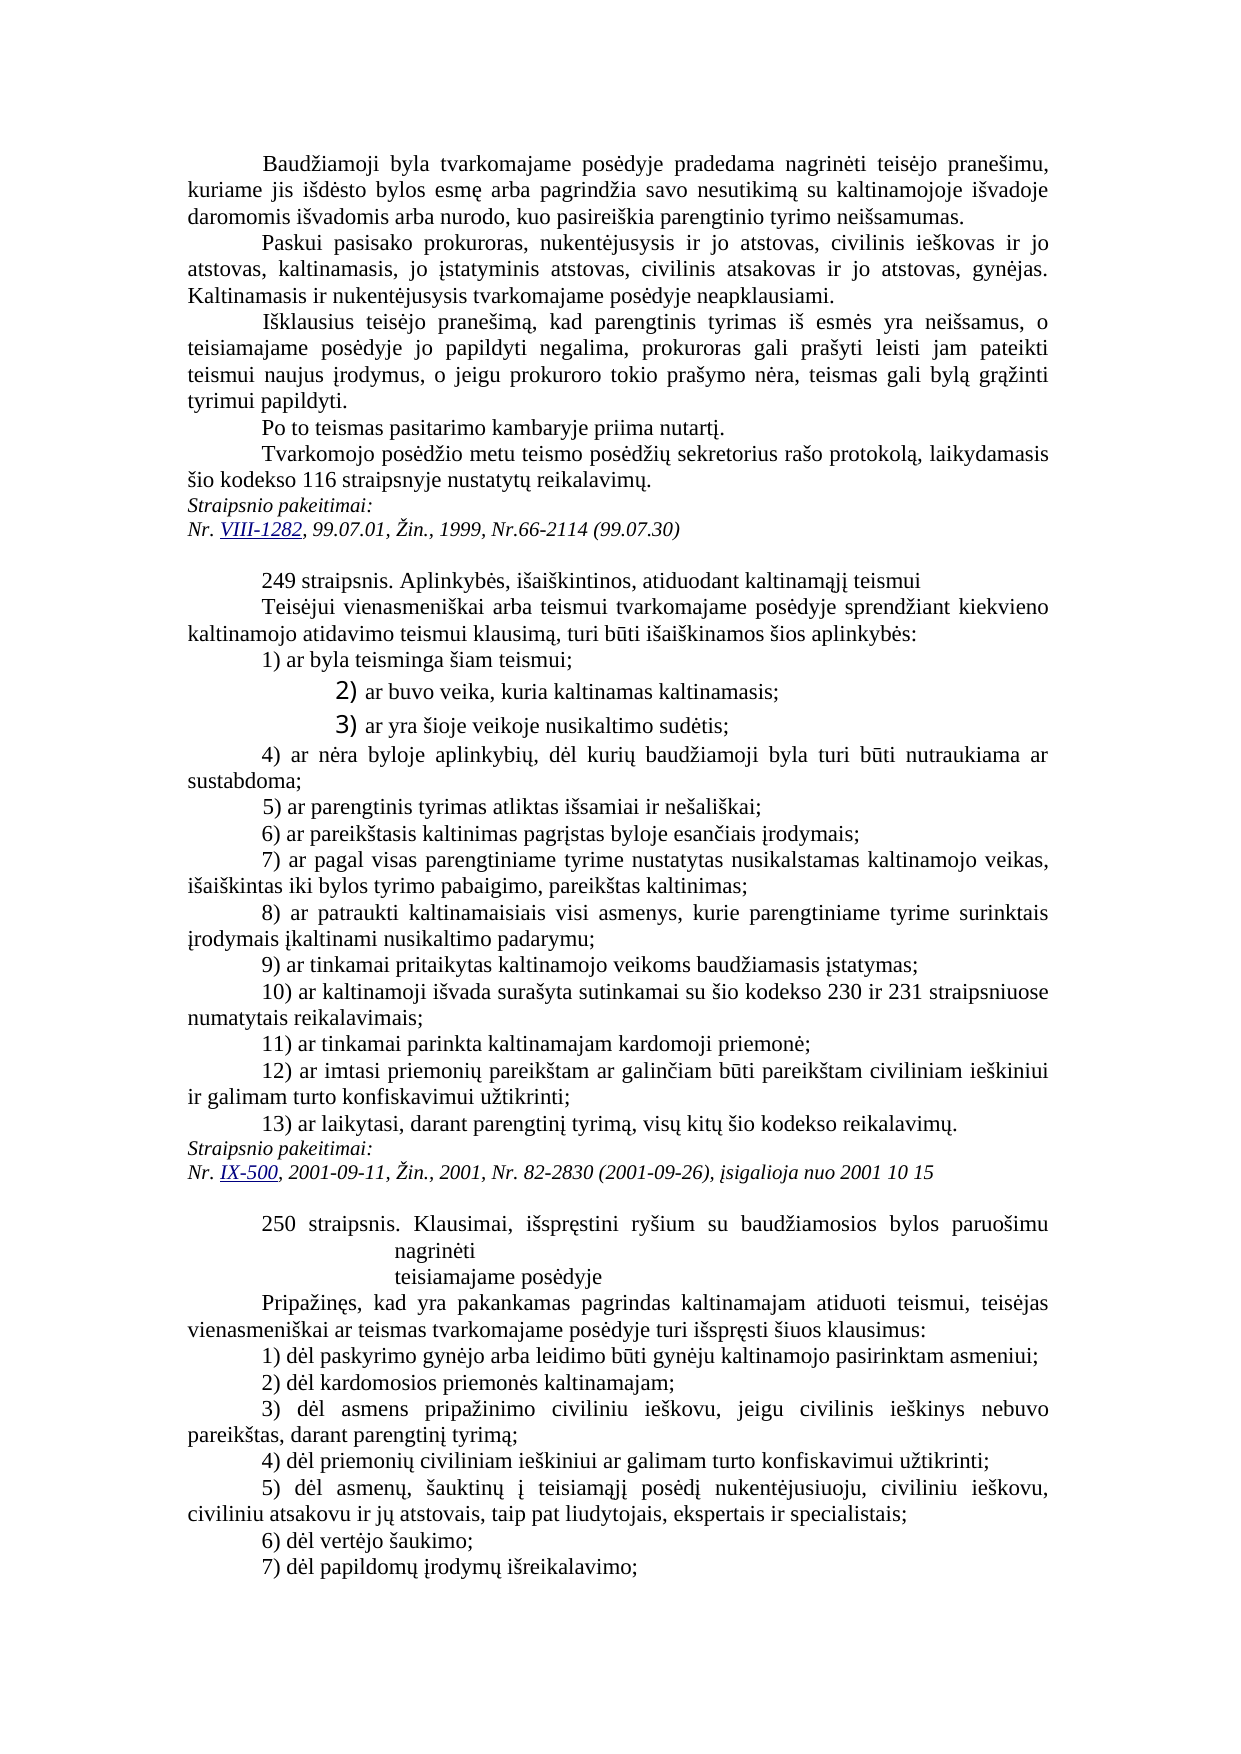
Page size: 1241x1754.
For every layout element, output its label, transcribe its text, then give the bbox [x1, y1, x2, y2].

list ar yra šioje veikoje nusikaltimo sudėtis; [261, 707, 1050, 741]
text 6) ar pareikštasis kaltinimas pagrįstas byloje esančiais įrodymais; [187, 820, 1050, 846]
text 7) ar pagal visas parengtiniame tyrime nustatytas nusikalstamas kaltinamojo veikas, išaiškintas iki bylos tyrimo pabaigimo, pareikštas kaltinimas; [187, 846, 1050, 899]
text Baudžiamoji byla tvarkomajame posėdyje pradedama nagrinėti teisėjo pranešimu, kuriame jis išdėsto bylos esmę arba pagrindžia savo nesutikimą su kaltinamojoje išvadoje daromomis išvadomis arba nurodo, kuo pasireiškia parengtinio tyrimo neišsamumas. [187, 150, 1050, 229]
text Nr. IX-500, 2001-09-11, Žin., 2001, Nr. 82-2830 (2001-09-26), įsigalioja nuo 2001 10 15 [187, 1160, 1050, 1184]
text Nr. VIII-1282, 99.07.01, Žin., 1999, Nr.66-2114 (99.07.30) [187, 517, 1050, 541]
text 249 straipsnis. Aplinkybės, išaiškintinos, atiduodant kaltinamąjį teismui [187, 567, 1050, 593]
text 11) ar tinkamai parinkta kaltinamajam kardomoji priemonė; [187, 1031, 1050, 1057]
text 1) dėl paskyrimo gynėjo arba leidimo būti gynėju kaltinamojo pasirinktam asmeniui; [207, 1342, 1050, 1368]
text Teisėjui vienasmeniškai arba teismui tvarkomajame posėdyje sprendžiant kiekvieno kaltinamojo atidavimo teismui klausimą, turi būti išaiškinamos šios aplinkybės: [187, 593, 1050, 646]
text 10) ar kaltinamoji išvada surašyta sutinkamai su šio kodekso 230 ir 231 straipsniuose numatytais reikalavimais; [187, 978, 1050, 1031]
text 4) ar nėra byloje aplinkybių, dėl kurių baudžiamoji byla turi būti nutraukiama ar sustabdoma; [187, 741, 1050, 793]
text 7) dėl papildomų įrodymų išreikalavimo; [219, 1553, 1050, 1579]
text Straipsnio pakeitimai: [187, 493, 1050, 517]
text 250 straipsnis. Klausimai, išspręstini ryšium su baudžiamosios bylos paruošimu nagrinėti [261, 1210, 1050, 1263]
text Tvarkomojo posėdžio metu teismo posėdžių sekretorius rašo protokolą, laikydamasis šio kodekso 116 straipsnyje nustatytų reikalavimų. [187, 440, 1050, 493]
text 5) ar parengtinis tyrimas atliktas išsamiai ir nešališkai; [187, 793, 1050, 820]
text 8) ar patraukti kaltinamaisiais visi asmenys, kurie parengtiniame tyrime surinktais įrodymais įkaltinami nusikaltimo padarymu; [187, 899, 1050, 951]
text 6) dėl vertėjo šaukimo; [219, 1527, 1050, 1553]
text Straipsnio pakeitimai: [187, 1136, 1050, 1160]
text 3) dėl asmens pripažinimo civiliniu ieškovu, jeigu civilinis ieškinys nebuvo pareikštas, darant parengtinį tyrimą; [187, 1395, 1050, 1448]
text 1) ar byla teisminga šiam teismui; [187, 646, 1050, 672]
list ar buvo veika, kuria kaltinamas kaltinamasis; [261, 672, 1050, 707]
text Pripažinęs, kad yra pakankamas pagrindas kaltinamajam atiduoti teismui, teisėjas vienasmeniškai ar teismas tvarkomajame posėdyje turi išspręsti šiuos klausimus: [187, 1289, 1050, 1342]
text 13) ar laikytasi, darant parengtinį tyrimą, visų kitų šio kodekso reikalavimų. [187, 1109, 1050, 1136]
text 9) ar tinkamai pritaikytas kaltinamojo veikoms baudžiamasis įstatymas; [187, 951, 1050, 978]
text Paskui pasisako prokuroras, nukentėjusysis ir jo atstovas, civilinis ieškovas ir jo atstovas, kaltinamasis, jo įstatyminis atstovas, civilinis atsakovas ir jo atstovas, gynėjas. Kaltinamasis ir nukentėjusysis tvarkomajame posėdyje neapklausiami. [187, 229, 1050, 308]
text 5) dėl asmenų, šauktinų į teisiamąjį posėdį nukentėjusiuoju, civiliniu ieškovu, civiliniu atsakovu ir jų atstovais, taip pat liudytojais, ekspertais ir specialistais; [187, 1474, 1050, 1527]
text 12) ar imtasi priemonių pareikštam ar galinčiam būti pareikštam civiliniam ieškiniui ir galimam turto konfiskavimui užtikrinti; [187, 1057, 1050, 1109]
text Išklausius teisėjo pranešimą, kad parengtinis tyrimas iš esmės yra neišsamus, o teisiamajame posėdyje jo papildyti negalima, prokuroras gali prašyti leisti jam pateikti teismui naujus įrodymus, o jeigu prokuroro tokio prašymo nėra, teismas gali bylą grąžinti tyrimui papildyti. [187, 308, 1050, 413]
text 4) dėl priemonių civiliniam ieškiniui ar galimam turto konfiskavimui užtikrinti; [187, 1448, 1050, 1474]
text teisiamajame posėdyje [394, 1263, 1050, 1289]
text Po to teismas pasitarimo kambaryje priima nutartį. [187, 413, 1050, 440]
text 2) dėl kardomosios priemonės kaltinamajam; [220, 1368, 1050, 1395]
